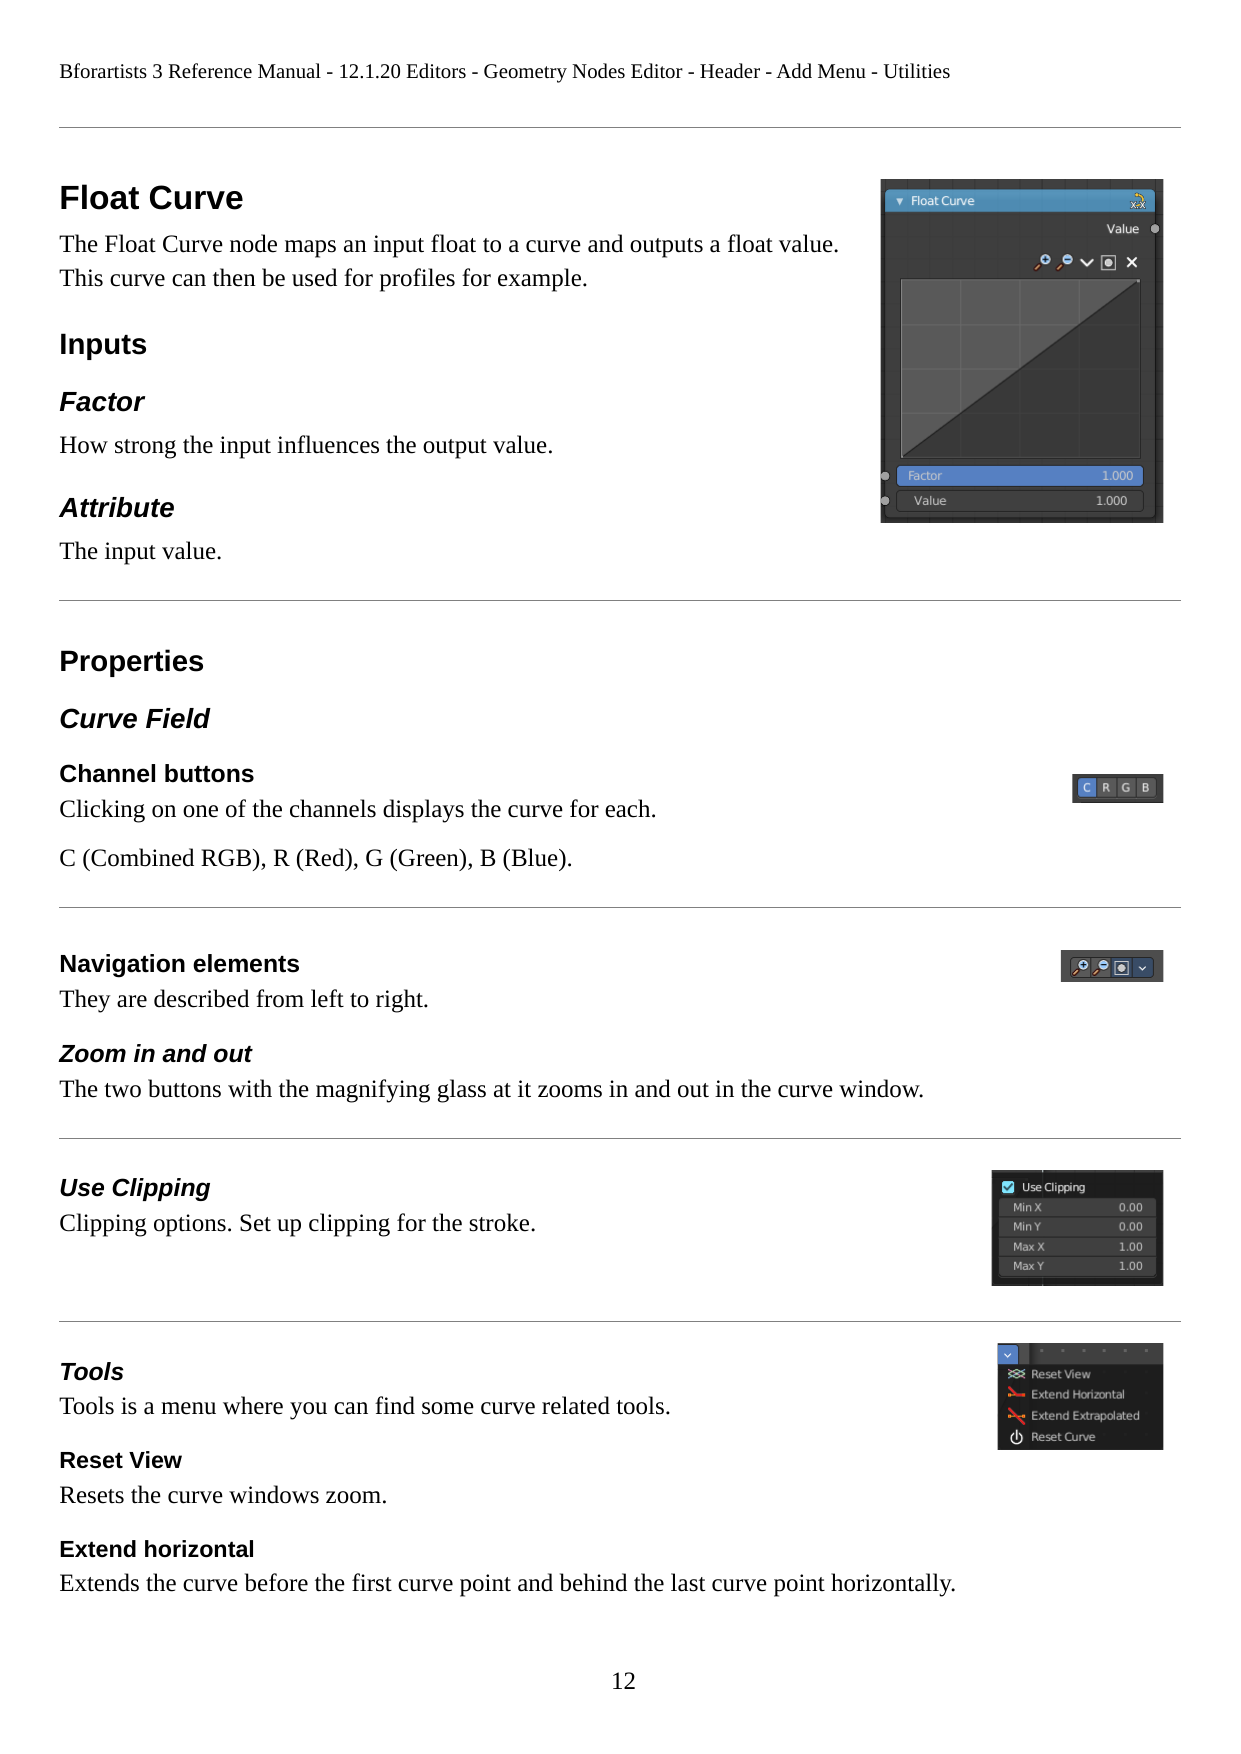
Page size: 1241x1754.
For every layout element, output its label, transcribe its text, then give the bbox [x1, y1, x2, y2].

text Resets the curve windows zoom. [59, 1480, 1181, 1508]
text The two buttons with the magnifying glass at it zooms in and out in the curve window. [59, 1074, 1181, 1103]
subtitle Float Curve [59, 178, 1181, 216]
subtitle Attribute [59, 492, 880, 523]
subtitle Zoom in and out [59, 1039, 1181, 1068]
subtitle Properties [59, 644, 1181, 677]
subtitle Navigation elements [59, 949, 1181, 977]
subtitle Extend horizontal [59, 1535, 1181, 1562]
picture [1072, 774, 1164, 803]
subtitle [1164, 386, 1181, 417]
text Clicking on one of the channels displays the curve for each. [59, 794, 1181, 823]
picture [1060, 950, 1164, 982]
text The input value. [59, 536, 1181, 565]
subtitle Inputs [59, 327, 880, 361]
subtitle [1164, 492, 1181, 523]
subtitle Curve Field [59, 702, 1181, 734]
subtitle Factor [59, 386, 880, 417]
subtitle Channel buttons [59, 759, 1181, 788]
text The Float Curve node maps an input float to a curve and outputs a float value. This curve can then be used for profiles for example. [59, 229, 880, 292]
subtitle [1164, 1173, 1181, 1202]
picture [991, 1170, 1164, 1286]
text They are described from left to right. [59, 984, 1181, 1012]
text Tools is a menu where you can find some curve related tools. [59, 1391, 997, 1420]
subtitle Reset View [59, 1447, 1181, 1473]
text Extends the curve before the first curve point and behind the last curve point horizontally. [59, 1568, 1181, 1597]
text C (Combined RGB), R (Red), G (Green), B (Blue). [59, 843, 1181, 872]
text Clipping options. Set up clipping for the stroke. [59, 1208, 991, 1237]
subtitle [1164, 327, 1181, 361]
picture [997, 1343, 1164, 1450]
picture [880, 179, 1164, 523]
subtitle [1164, 1357, 1181, 1385]
subtitle Tools [59, 1357, 997, 1385]
subtitle Use Clipping [59, 1173, 991, 1202]
text How strong the input influences the output value. [59, 430, 880, 459]
